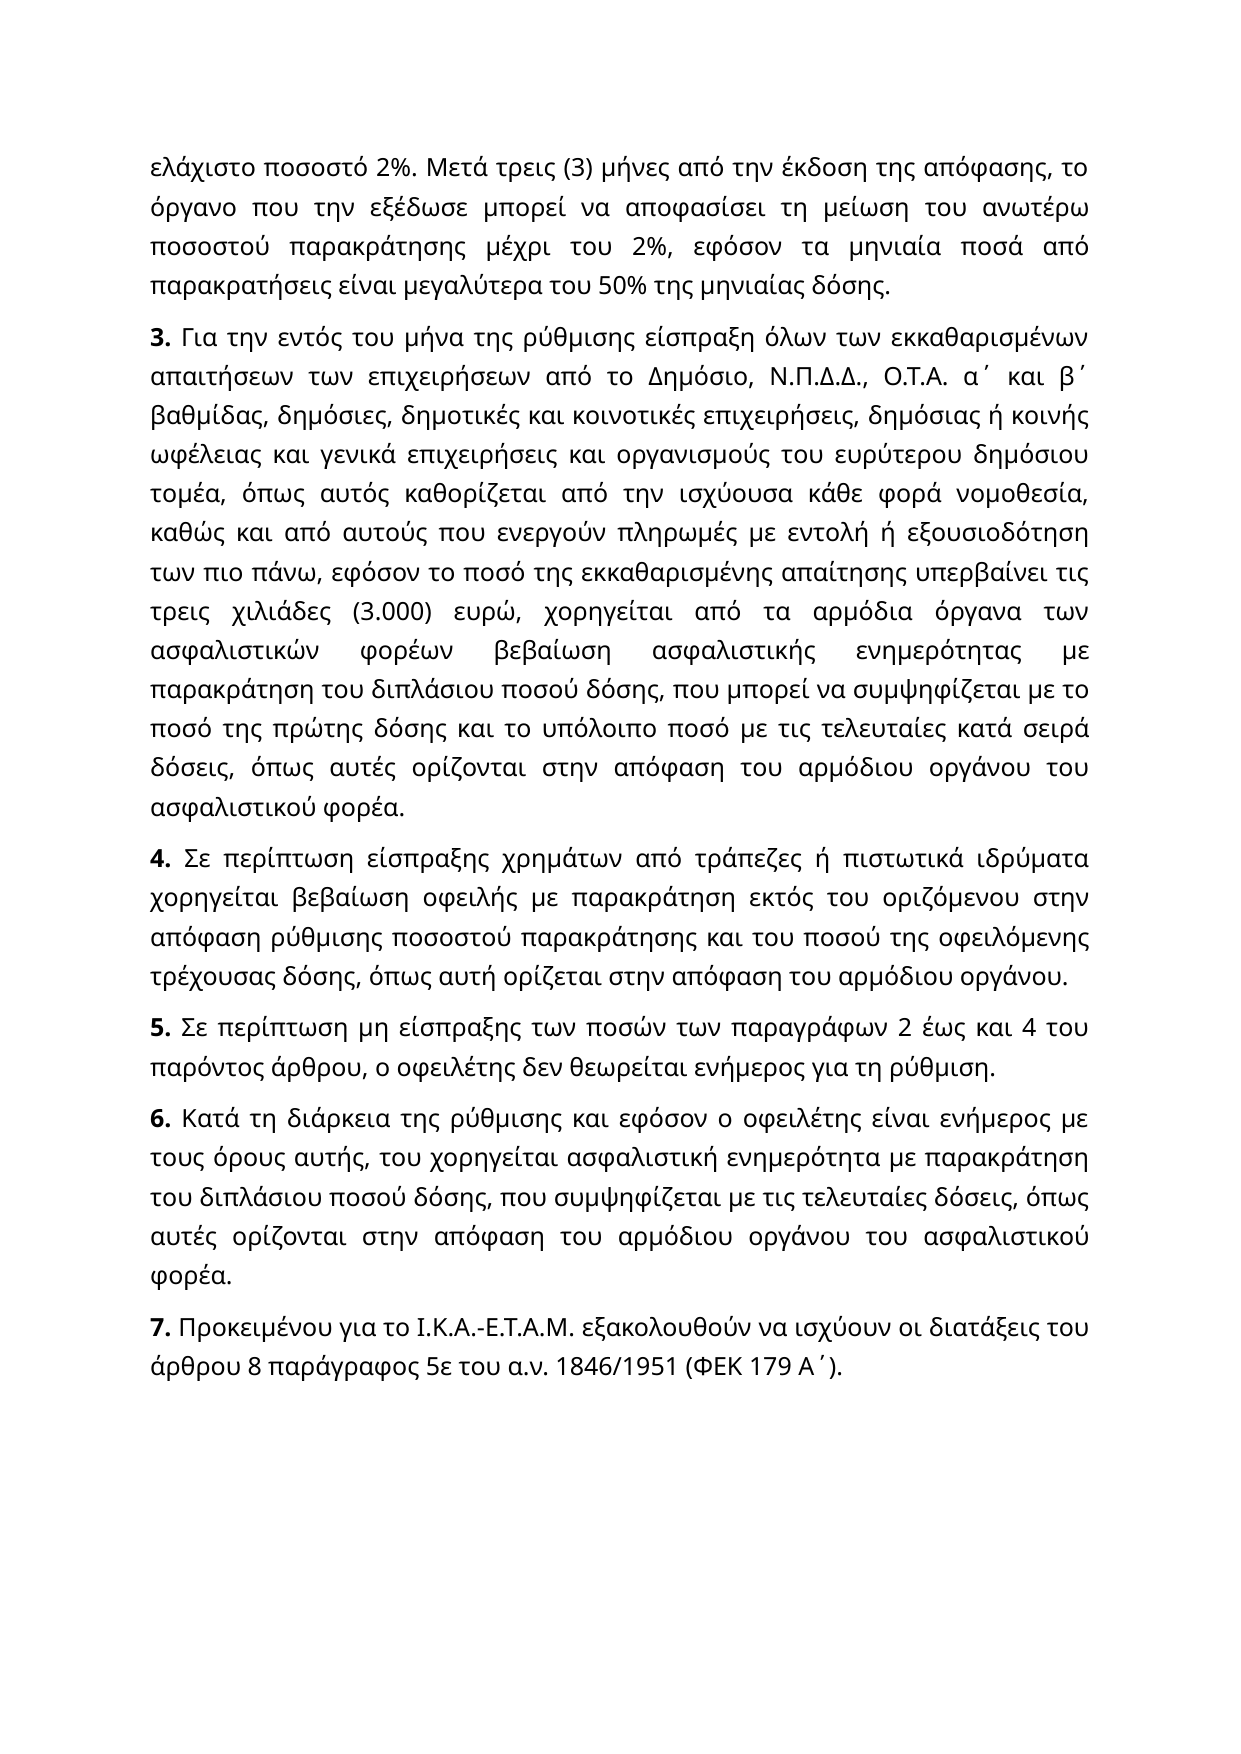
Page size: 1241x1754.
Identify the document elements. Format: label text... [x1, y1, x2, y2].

text 4. Σε περίπτωση είσπραξης χρημάτων από τράπεζες ή πιστωτικά ιδρύματα χορηγείται βεβαίωση οφειλής με παρακράτηση εκτός του οριζόμενου στην απόφαση ρύθμισης ποσοστού παρακράτησης και του ποσού της οφειλόμενης τρέχουσας δόσης, όπως αυτή ορίζεται στην απόφαση του αρμόδιου οργάνου. [150, 841, 1090, 992]
text 5. Σε περίπτωση μη είσπραξης των ποσών των παραγράφων 2 έως και 4 του παρόντος άρθρου, ο οφειλέτης δεν θεωρείται ενήμερος για τη ρύθμιση. [150, 1010, 1090, 1083]
text ελάχιστο ποσοστό 2%. Μετά τρεις (3) μήνες από την έκδοση της απόφασης, το όργανο που την εξέδωσε μπορεί να αποφασίσει τη μείωση του ανωτέρω ποσοστού παρακράτησης μέχρι του 2%, εφόσον τα μηνιαία ποσά από παρακρατήσεις είναι μεγαλύτερα του 50% της μηνιαίας δόσης. [150, 150, 1090, 302]
text 7. Προκειμένου για το Ι.Κ.Α.-Ε.Τ.Α.Μ. εξακολουθούν να ισχύουν οι διατάξεις του άρθρου 8 παράγραφος 5ε του α.ν. 1846/1951 (ΦΕΚ 179 Α΄). [150, 1309, 1090, 1382]
text 3. Για την εντός του μήνα της ρύθμισης είσπραξη όλων των εκκαθαρισμένων απαιτήσεων των επιχειρήσεων από το Δημόσιο, Ν.Π.Δ.Δ., Ο.Τ.Α. α΄ και β΄ βαθμίδας, δημόσιες, δημοτικές και κοινοτικές επιχειρήσεις, δημόσιας ή κοινής ωφέλειας και γενικά επιχειρήσεις και οργανισμούς του ευρύτερου δημόσιου τομέα, όπως αυτός καθορίζεται από την ισχύουσα κάθε φορά νομοθεσία, καθώς και από αυτούς που ενεργούν πληρωμές με εντολή ή εξουσιοδότηση των πιο πάνω, εφόσον το ποσό της εκκαθαρισμένης απαίτησης υπερβαίνει τις τρεις χιλιάδες (3.000) ευρώ, χορηγείται από τα αρμόδια όργανα των ασφαλιστικών φορέων βεβαίωση ασφαλιστικής ενημερότητας με παρακράτηση του διπλάσιου ποσού δόσης, που μπορεί να συμψηφίζεται με το ποσό της πρώτης δόσης και το υπόλοιπο ποσό με τις τελευταίες κατά σειρά δόσεις, όπως αυτές ορίζονται στην απόφαση του αρμόδιου οργάνου του ασφαλιστικού φορέα. [150, 319, 1090, 823]
text 6. Κατά τη διάρκεια της ρύθμισης και εφόσον ο οφειλέτης είναι ενήμερος με τους όρους αυτής, του χορηγείται ασφαλιστική ενημερότητα με παρακράτηση του διπλάσιου ποσού δόσης, που συμψηφίζεται με τις τελευταίες δόσεις, όπως αυτές ορίζονται στην απόφαση του αρμόδιου οργάνου του ασφαλιστικού φορέα. [150, 1101, 1090, 1292]
